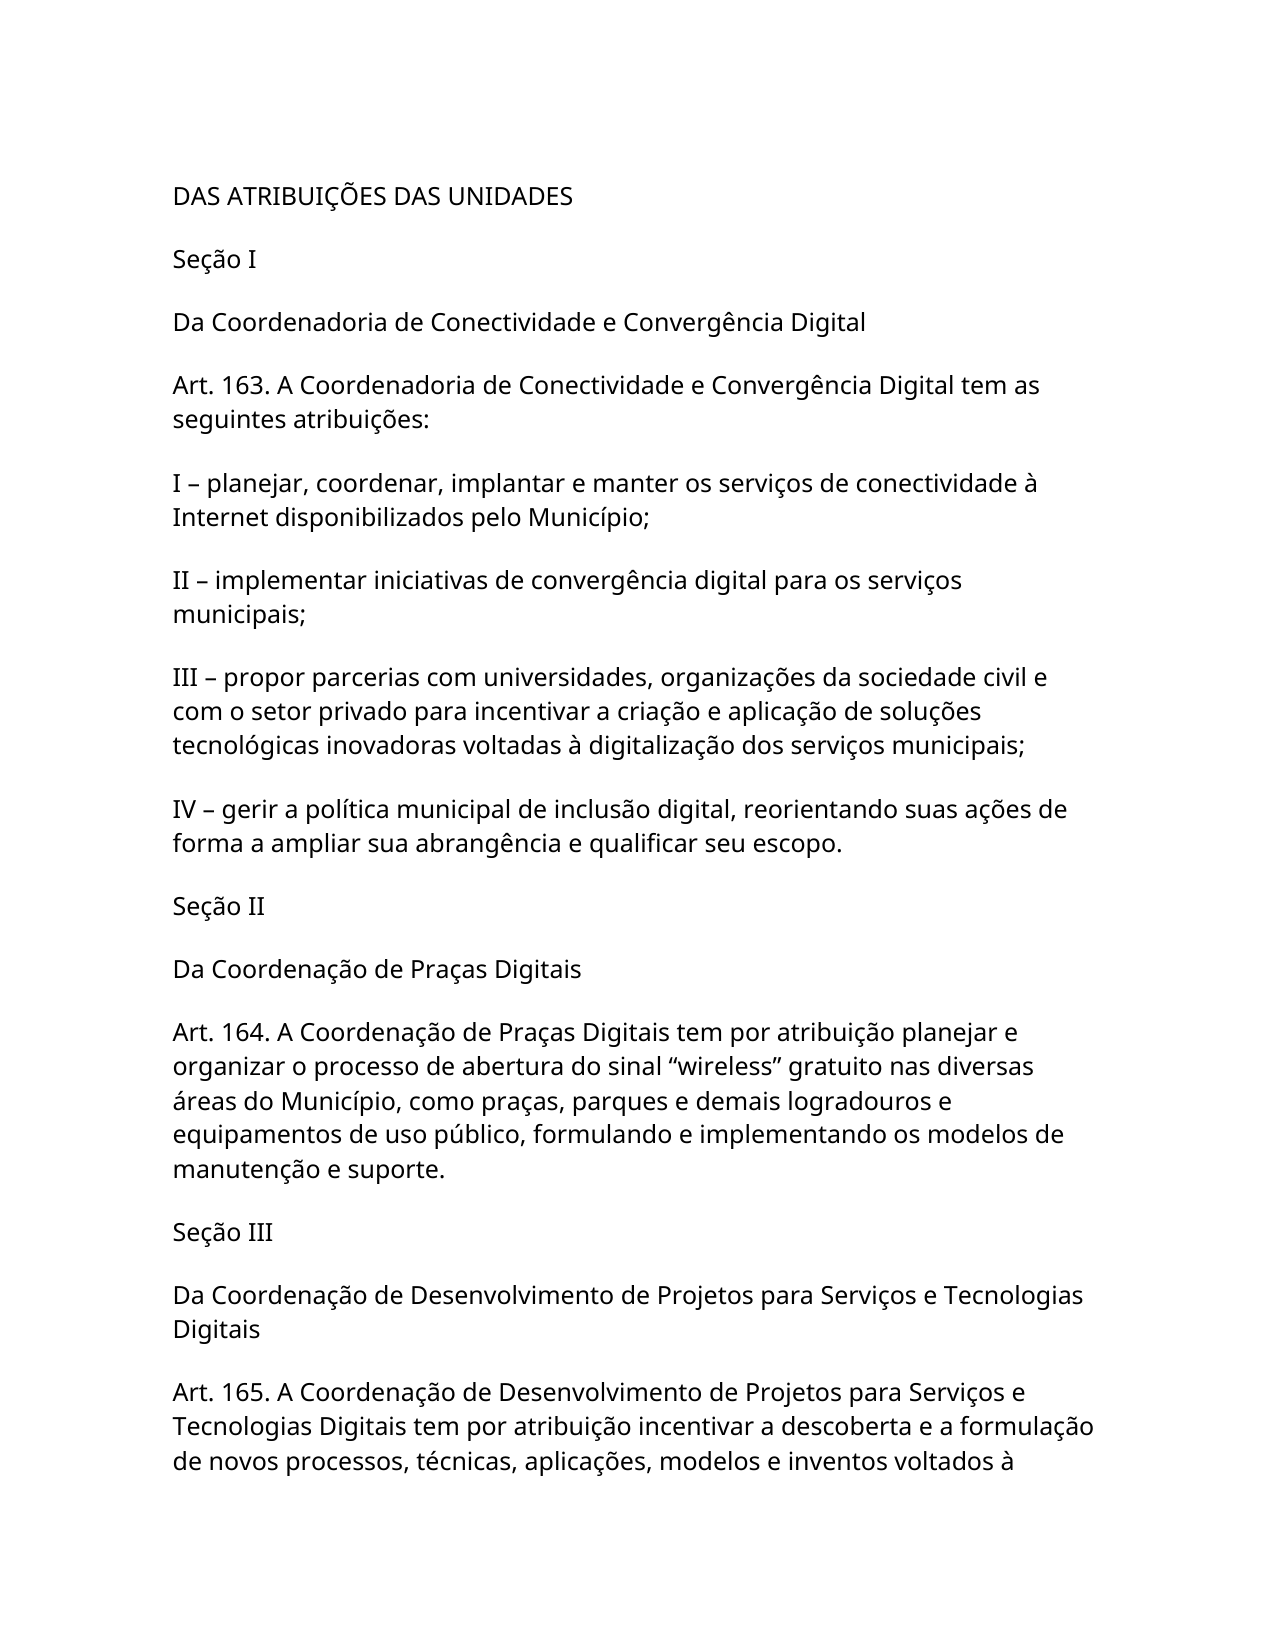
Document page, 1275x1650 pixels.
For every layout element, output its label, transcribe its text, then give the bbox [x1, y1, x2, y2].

table_header DAS ATRIBUIÇÕES DAS UNIDADES Seção I Da Coordenadoria de Conectividade e Convergência Digital Art. 163. A Coordenadoria de Conectividade e Convergência Digital tem as seguintes atribuições: I – planejar, coordenar, implantar e manter os serviços de conectividade à Internet disponibilizados pelo Município; II – implementar iniciativas de convergência digital para os serviços municipais; III – propor parcerias com universidades, organizações da sociedade civil e com o setor privado para incentivar a criação e aplicação de soluções tecnológicas inovadoras voltadas à digitalização dos serviços municipais; IV – gerir a política municipal de inclusão digital, reorientando suas ações de forma a ampliar sua abrangência e qualificar seu escopo. Seção II Da Coordenação de Praças Digitais Art. 164. A Coordenação de Praças Digitais tem por atribuição planejar e organizar o processo de abertura do sinal “wireless” gratuito nas diversas áreas do Município, como praças, parques e demais logradouros e equipamentos de uso público, formulando e implementando os modelos de manutenção e suporte. Seção III Da Coordenação de Desenvolvimento de Projetos para Serviços e Tecnologias Digitais Art. 165. A Coordenação de Desenvolvimento de Projetos para Serviços e Tecnologias Digitais tem por atribuição incentivar a descoberta e a formulação de novos processos, técnicas, aplicações, modelos e inventos voltados à [171, 148, 1104, 1479]
